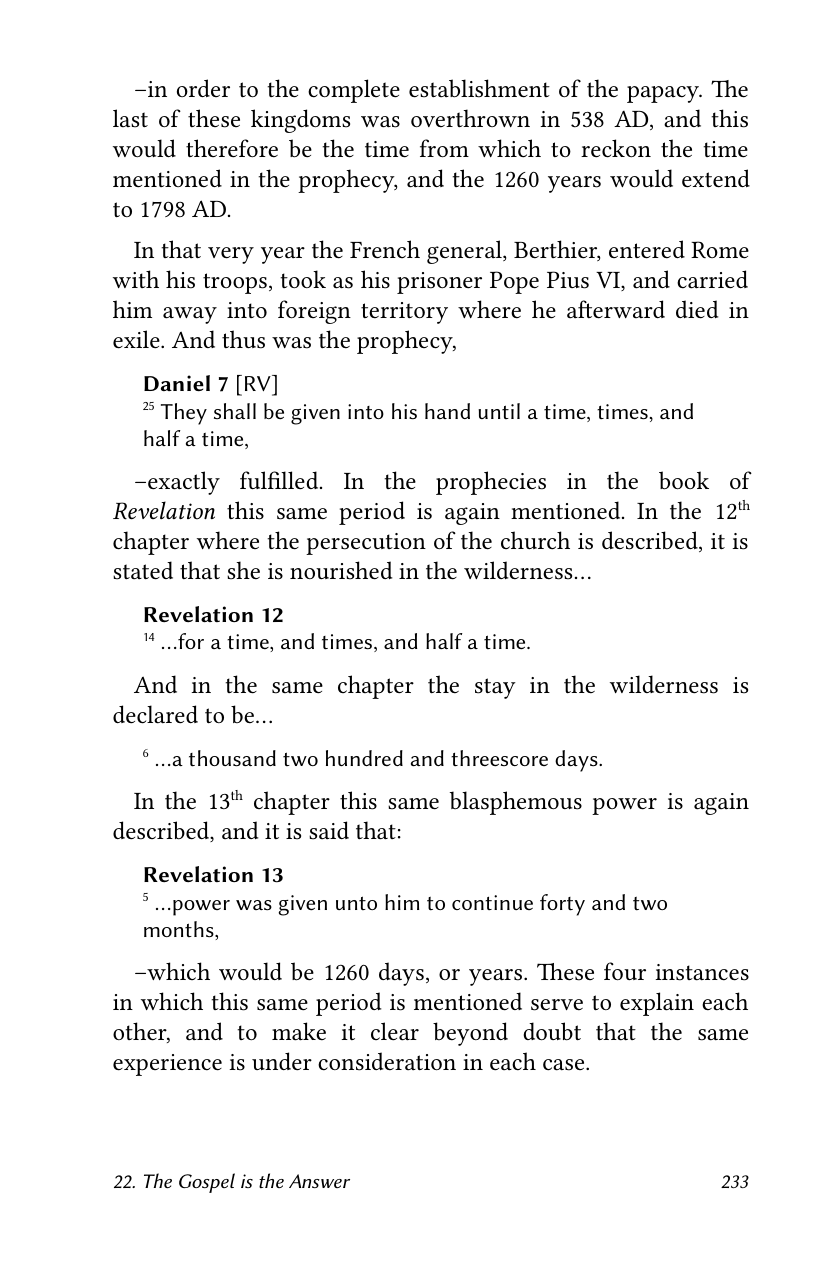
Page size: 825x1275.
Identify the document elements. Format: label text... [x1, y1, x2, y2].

text –which would be 1260 days, or years. These four instances in which this same period is mentioned serve to explain each other, and to make it clear beyond doubt that the same experience is under consideration in each case. [112, 958, 750, 1076]
text 25 They shall be given into his hand until a time, times, and half a time, [142, 399, 720, 452]
text Daniel 7 [RV] [142, 371, 750, 397]
text Revelation 13 [142, 862, 750, 888]
text In the 13th chapter this same blasphemous power is again described, and it is said that: [112, 787, 750, 846]
text 5 ...power was given unto him to continue forty and two months, [142, 890, 720, 943]
text –in order to the complete establishment of the papacy. The last of these kingdoms was overthrown in 538 AD, and this would therefore be the time from which to reckon the time mentioned in the prophecy, and the 1260 years would extend to 1798 AD. [112, 75, 750, 223]
text 6 ...a thousand two hundred and threescore days. [142, 746, 720, 772]
text And in the same chapter the stay in the wilderness is declared to be… [112, 671, 750, 729]
text 14 ...for a time, and times, and half a time. [142, 629, 720, 655]
text –exactly fulfilled. In the prophecies in the book of Revelation this same period is again mentioned. In the 12th chapter where the persecution of the church is described, it is stated that she is nourished in the wilderness… [112, 467, 750, 585]
text Revelation 12 [142, 602, 750, 628]
text In that very year the French general, Berthier, entered Rome with his troops, took as his prisoner Pope Pius VI, and carried him away into foreign territory where he afterward died in exile. And thus was the prophecy, [112, 237, 750, 355]
